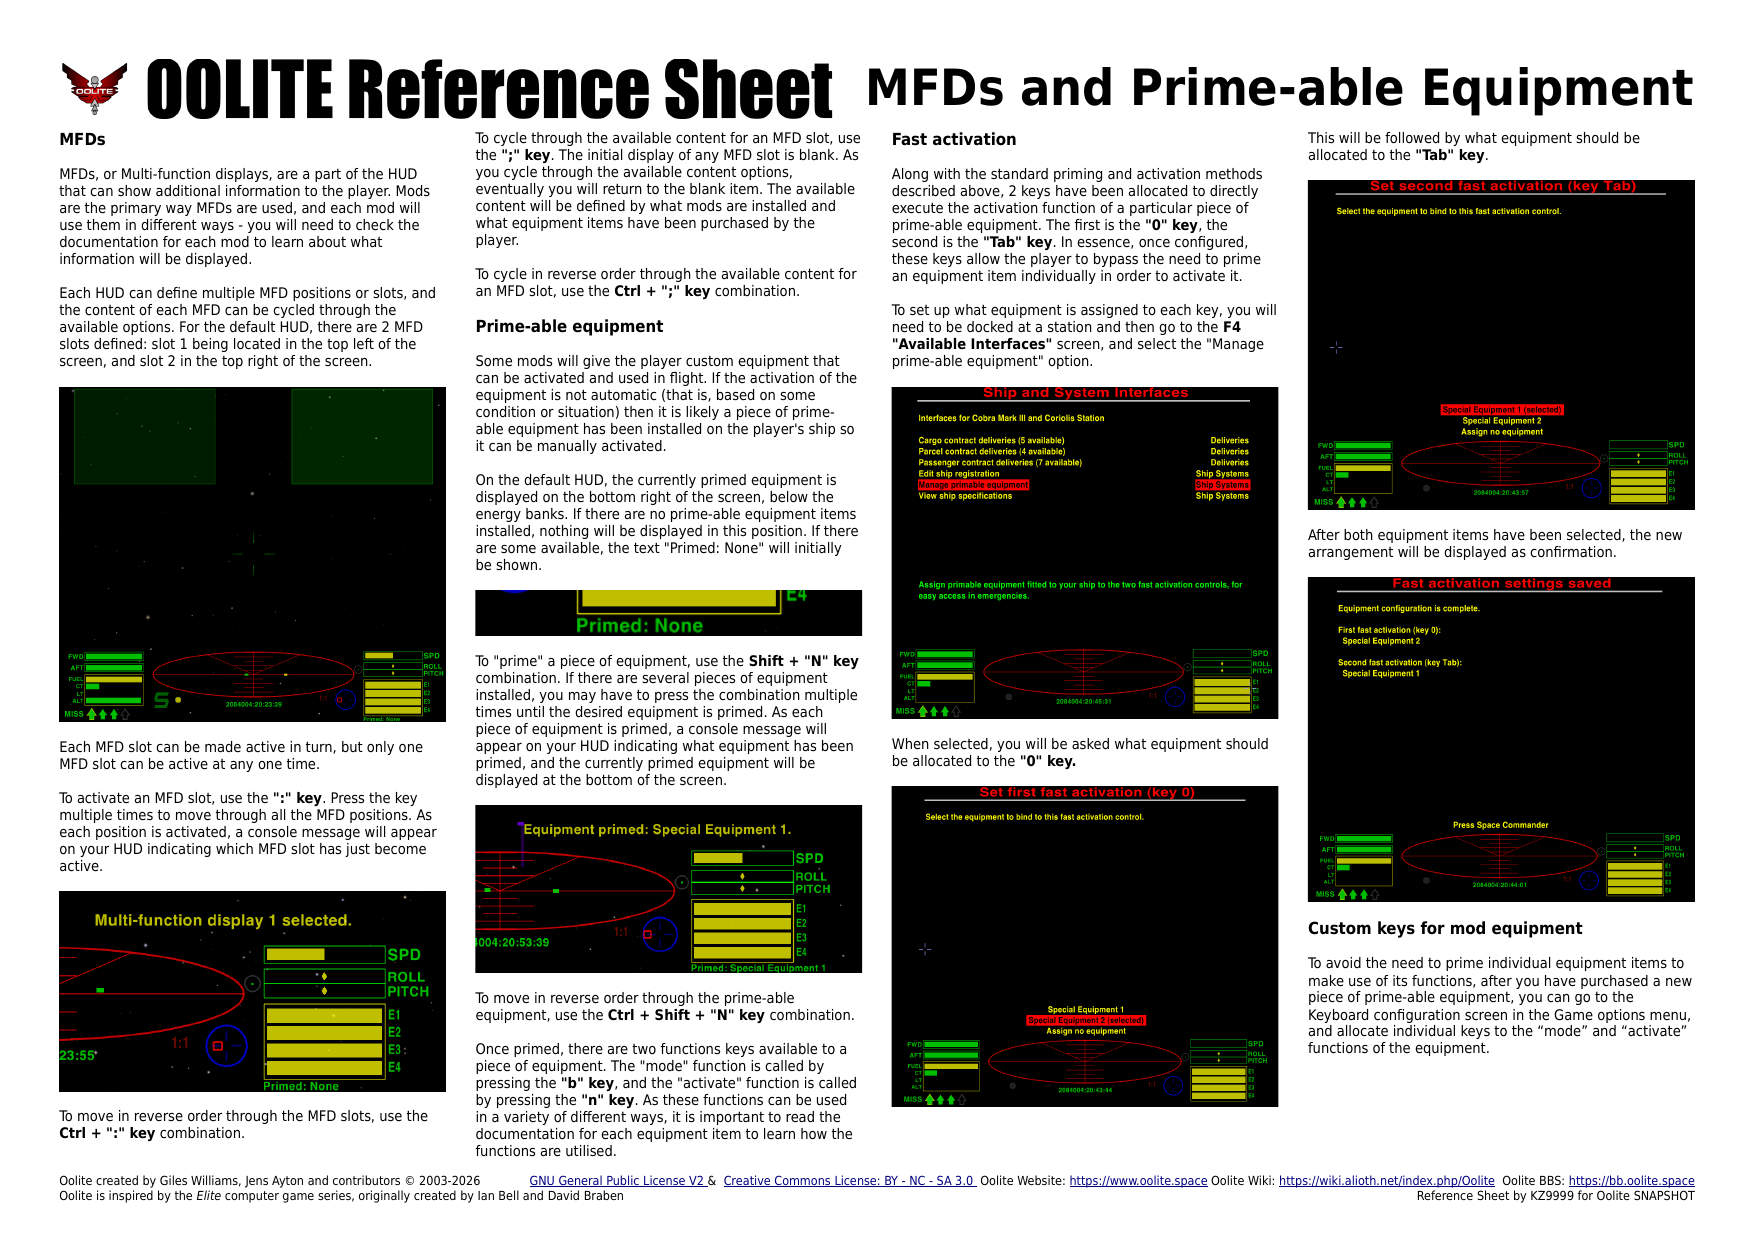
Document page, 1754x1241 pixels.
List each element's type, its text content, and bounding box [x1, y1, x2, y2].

text To "prime" a piece of equipment, use the Shift + "N" key combination. If there are several pieces of equipment installed, you may have to press the combination multiple times until the desired equipment is primed. As each piece of equipment is primed, a console message will appear on your HUD indicating what equipment has been primed, and the currently primed equipment will be displayed at the bottom of the screen. [475, 653, 862, 788]
text To avoid the need to prime individual equipment items to make use of its functions, after you have purchased a new piece of prime-able equipment, you can go to the Keyboard configuration screen in the Game options menu, and allocate individual keys to the “mode” and “activate” functions of the equipment. [1308, 955, 1695, 1057]
text Prime-able equipment [475, 317, 862, 336]
text Custom keys for mod equipment [1308, 919, 1695, 938]
text On the default HUD, the currently primed equipment is displayed on the bottom right of the screen, below the energy banks. If there are no prime-able equipment items installed, nothing will be displayed in this position. If there are some available, the text "Primed: None" will initially be shown. [475, 472, 862, 574]
text To activate an MFD slot, use the ":" key. Press the key multiple times to move through all the MFD positions. As each position is activated, a console message will appear on your HUD indicating which MFD slot has just become active. [59, 790, 446, 874]
picture [475, 590, 863, 636]
text MFDs, or Multi-function displays, are a part of the HUD that can show additional information to the player. Mods are the primary way MFDs are used, and each mod will use them in different ways - you will need to check the documentation for each mod to learn about what information will be displayed. [59, 166, 446, 268]
picture [891, 387, 1279, 719]
picture [59, 891, 446, 1092]
text Each MFD slot can be made active in turn, but only one MFD slot can be active at any one time. [59, 739, 446, 773]
picture [891, 786, 1279, 1107]
text To move in reverse order through the prime-able equipment, use the Ctrl + Shift + "N" key combination. [475, 990, 862, 1024]
text When selected, you will be asked what equipment should be allocated to the "0" key. [892, 736, 1278, 769]
picture [1307, 180, 1695, 510]
picture [1307, 577, 1695, 902]
text Some mods will give the player custom equipment that can be activated and used in flight. If the activation of the equipment is not automatic (that is, based on some condition or situation) then it is likely a piece of prime-able equipment has been installed on the player's ship so it can be manually activated. [475, 353, 862, 455]
text Fast activation [892, 130, 1278, 149]
text To set up what equipment is assigned to each key, you will need to be docked at a station and then go to the F4 "Available Interfaces" screen, and select the "Manage prime-able equipment" option. [892, 302, 1278, 370]
picture [147, 59, 833, 119]
text Along with the standard priming and activation methods described above, 2 keys have been allocated to directly execute the activation function of a particular piece of prime-able equipment. The first is the "0" key, the second is the "Tab" key. In essence, once configured, these keys allow the player to bypass the need to prime an equipment item individually in order to activate it. [892, 166, 1278, 285]
text To move in reverse order through the MFD slots, use the Ctrl + ":" key combination. [59, 1108, 446, 1142]
text To cycle in reverse order through the available content for an MFD slot, use the Ctrl + ";" key combination. [475, 266, 862, 300]
text MFDs [59, 130, 446, 149]
picture [61, 56, 128, 122]
text Each HUD can define multiple MFD positions or slots, and the content of each MFD can be cycled through the available options. For the default HUD, there are 2 MFD slots defined: slot 1 being located in the top left of the screen, and slot 2 in the top right of the screen. [59, 285, 446, 370]
text This will be followed by what equipment should be allocated to the "Tab" key. [1308, 130, 1695, 164]
picture [59, 387, 446, 722]
text After both equipment items have been selected, the new arrangement will be displayed as confirmation. [1308, 527, 1695, 561]
text To cycle through the available content for an MFD slot, use the ";" key. The initial display of any MFD slot is blank. As you cycle through the available content options, eventually you will return to the blank item. The available content will be defined by what mods are installed and what equipment items have been purchased by the player. [475, 130, 862, 249]
text Once primed, there are two functions keys available to a piece of equipment. The "mode" function is called by pressing the "b" key, and the "activate" function is called by pressing the "n" key. As these functions can be used in a variety of different ways, it is important to read the documentation for each equipment item to learn how the functions are utilised. [475, 1041, 862, 1160]
picture [475, 805, 863, 973]
